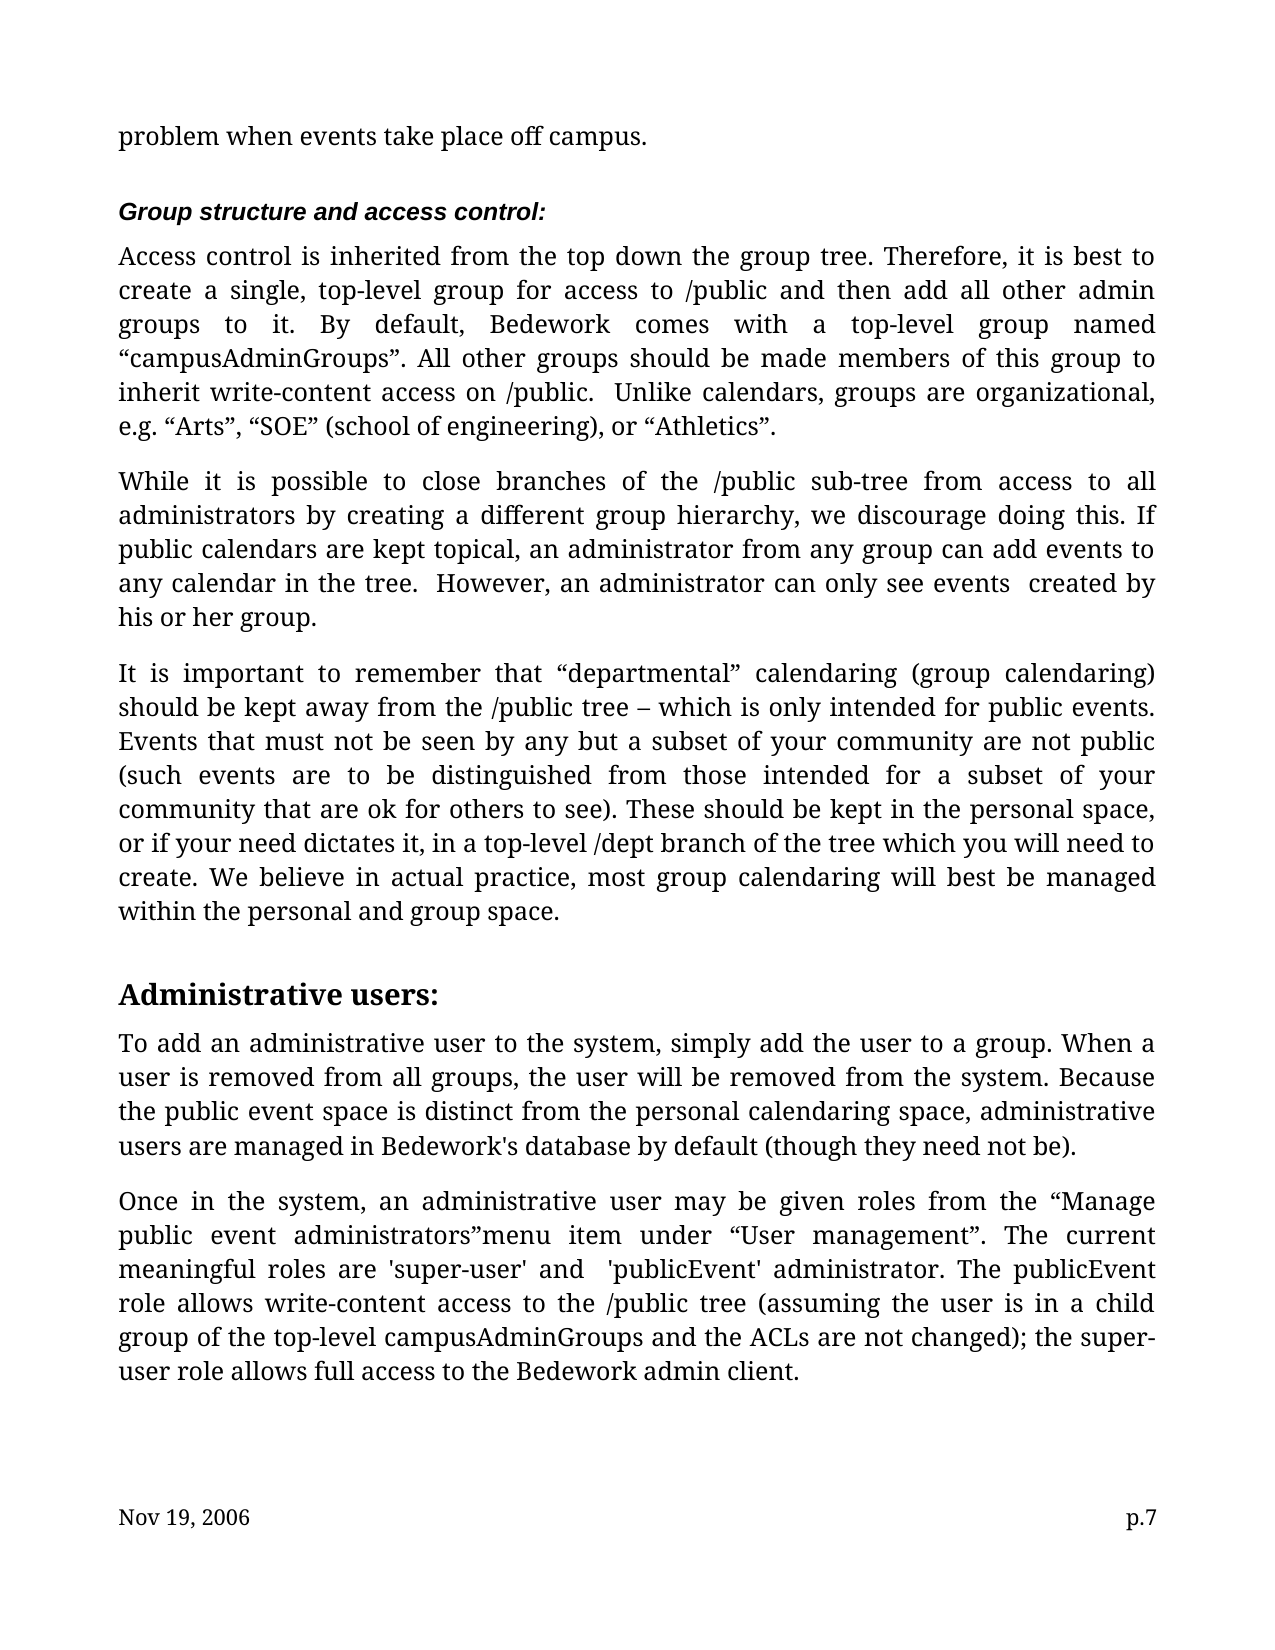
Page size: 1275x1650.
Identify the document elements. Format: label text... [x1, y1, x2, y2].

text Once in the system, an administrative user may be given roles from the “Manage public event administrators”menu item under “User management”. The current meaningful roles are 'super-user' and 'publicEvent' administrator. The publicEvent role allows write-content access to the /public tree (assuming the user is in a child group of the top-level campusAdminGroups and the ACLs are not changed); the super-user role allows full access to the Bedework admin client. [118, 1183, 1157, 1388]
text While it is possible to close branches of the /public sub-tree from access to all administrators by creating a different group hierarchy, we discourage doing this. If public calendars are kept topical, an administrator from any group can add events to any calendar in the tree. However, an administrator can only see events created by his or her group. [118, 464, 1157, 634]
text Access control is inherited from the top down the group tree. Therefore, it is best to create a single, top-level group for access to /public and then add all other admin groups to it. By default, Bedework comes with a top-level group named “campusAdminGroups”. All other groups should be made members of this group to inherit write-content access on /public. Unlike calendars, groups are organizational, e.g. “Arts”, “SOE” (school of engineering), or “Athletics”. [118, 238, 1157, 443]
subtitle Administrative users: [118, 974, 1157, 1013]
subtitle Group structure and access control: [118, 198, 1157, 226]
text problem when events take place off campus. [118, 118, 1157, 152]
text It is important to remember that “departmental” calendaring (group calendaring) should be kept away from the /public tree – which is only intended for public events. Events that must not be seen by any but a subset of your community are not public (such events are to be distinguished from those intended for a subset of your community that are ok for others to see). These should be kept in the personal space, or if your need dictates it, in a top-level /dept branch of the tree which you will need to create. We believe in actual practice, most group calendaring will best be managed within the personal and group space. [118, 655, 1157, 928]
text To add an administrative user to the system, simply add the user to a group. When a user is removed from all groups, the user will be removed from the system. Because the public event space is distinct from the personal calendaring space, administrative users are managed in Bedework's database by default (though they need not be). [118, 1026, 1157, 1162]
